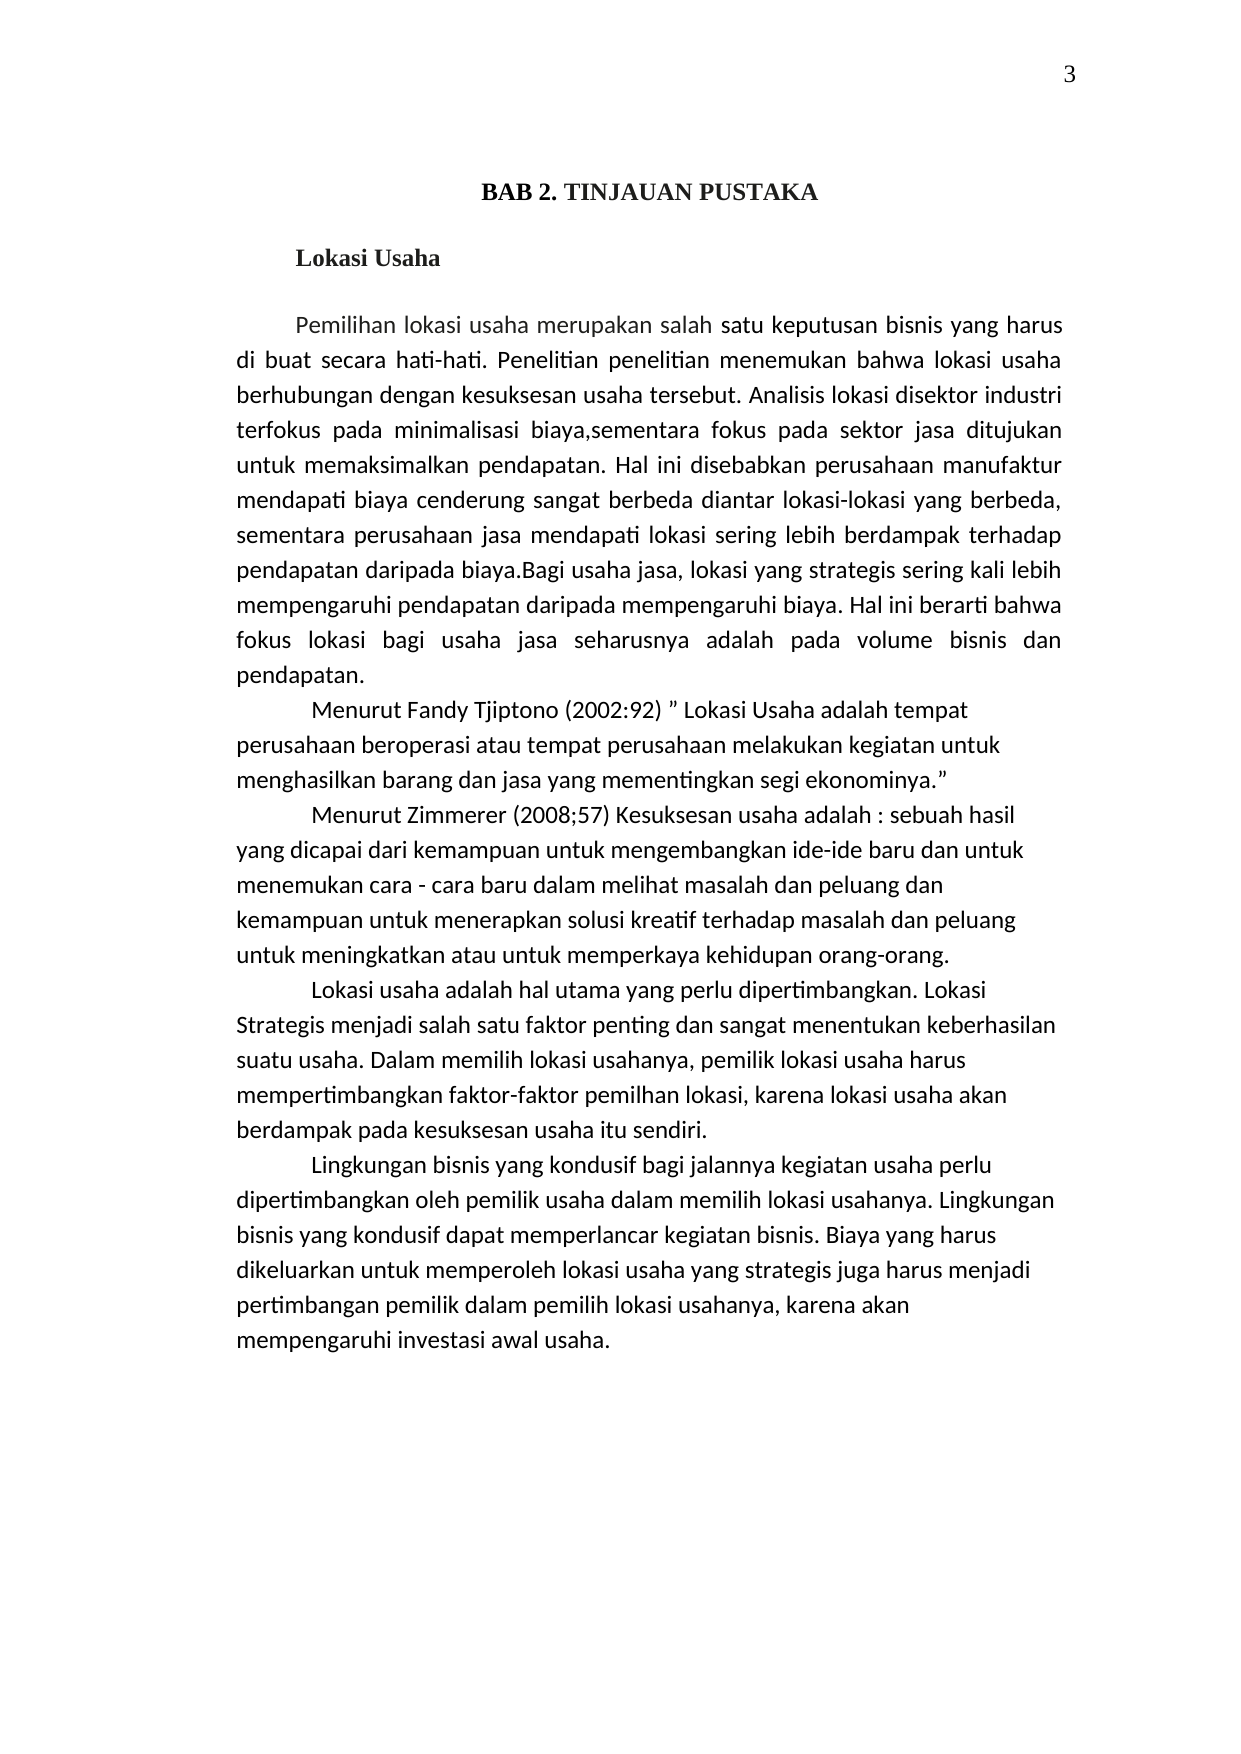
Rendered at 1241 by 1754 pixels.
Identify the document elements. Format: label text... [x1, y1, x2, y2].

text Lokasi usaha adalah hal utama yang perlu dipertimbangkan. Lokasi Strategis menjadi salah satu faktor penting dan sangat menentukan keberhasilan suatu usaha. Dalam memilih lokasi usahanya, pemilik lokasi usaha harus mempertimbangkan faktor-faktor pemilhan lokasi, karena lokasi usaha akan berdampak pada kesuksesan usaha itu sendiri. [236, 974, 1063, 1145]
text Menurut Zimmerer (2008;57) Kesuksesan usaha adalah : sebuah hasil yang dicapai dari kemampuan untuk mengembangkan ide-ide baru dan untuk menemukan cara - cara baru dalam melihat masalah dan peluang dan kemampuan untuk menerapkan solusi kreatif terhadap masalah dan peluang untuk meningkatkan atau untuk memperkaya kehidupan orang-orang. [236, 799, 1063, 970]
text Menurut Fandy Tjiptono (2002:92) ” Lokasi Usaha adalah tempat perusahaan beroperasi atau tempat perusahaan melakukan kegiatan untuk menghasilkan barang dan jasa yang mementingkan segi ekonominya.” [236, 694, 1063, 795]
text Lokasi Usaha [236, 243, 1063, 272]
text Pemilihan lokasi usaha merupakan salah satu keputusan bisnis yang harus di buat secara hati-hati. Penelitian penelitian menemukan bahwa lokasi usaha berhubungan dengan kesuksesan usaha tersebut. Analisis lokasi disektor industri terfokus pada minimalisasi biaya,sementara fokus pada sektor jasa ditujukan untuk memaksimalkan pendapatan. Hal ini disebabkan perusahaan manufaktur mendapati biaya cenderung sangat berbeda diantar lokasi-lokasi yang berbeda, sementara perusahaan jasa mendapati lokasi sering lebih berdampak terhadap pendapatan daripada biaya.Bagi usaha jasa, lokasi yang strategis sering kali lebih mempengaruhi pendapatan daripada mempengaruhi biaya. Hal ini berarti bahwa fokus lokasi bagi usaha jasa seharusnya adalah pada volume bisnis dan pendapatan. [236, 309, 1063, 690]
text Lingkungan bisnis yang kondusif bagi jalannya kegiatan usaha perlu dipertimbangkan oleh pemilik usaha dalam memilih lokasi usahanya. Lingkungan bisnis yang kondusif dapat memperlancar kegiatan bisnis. Biaya yang harus dikeluarkan untuk memperoleh lokasi usaha yang strategis juga harus menjadi pertimbangan pemilik dalam pemilih lokasi usahanya, karena akan mempengaruhi investasi awal usaha. [236, 1149, 1063, 1355]
list BAB 2. TINJAUAN PUSTAKA [236, 177, 1063, 206]
